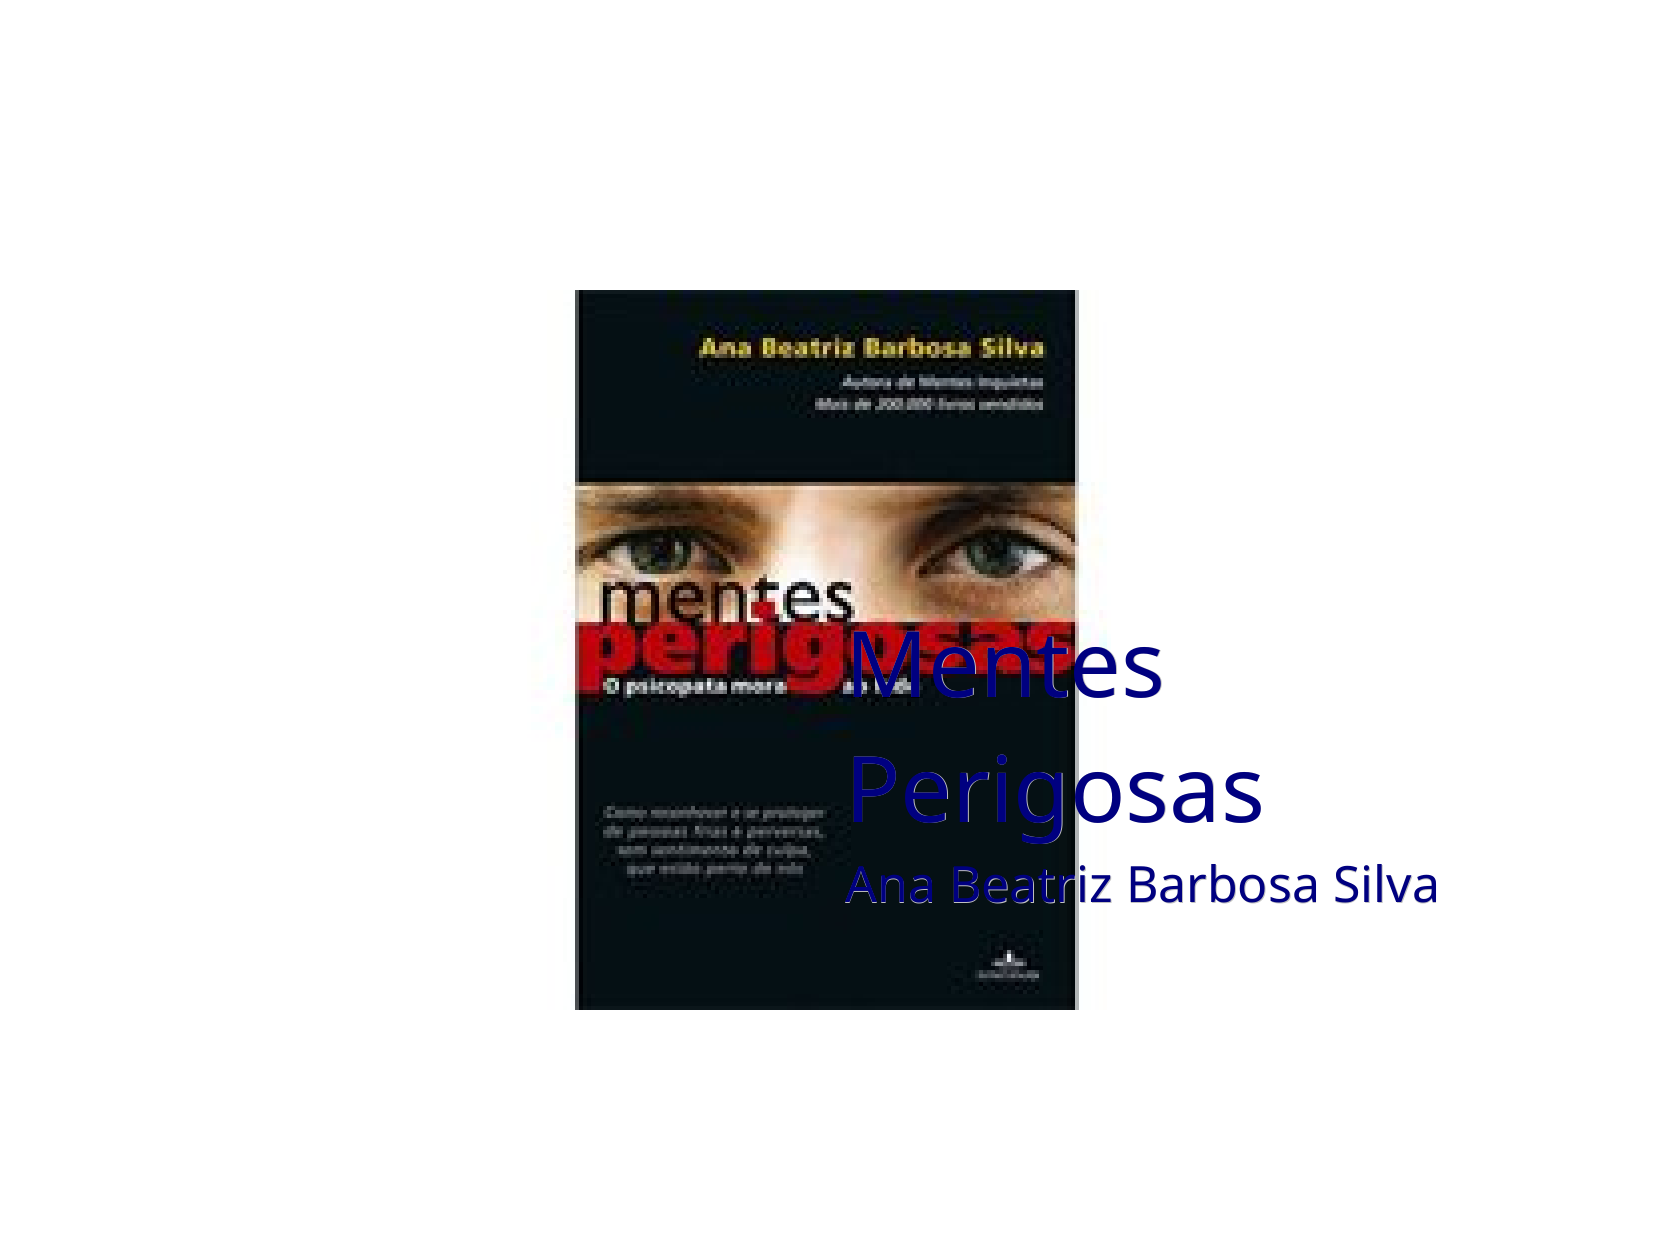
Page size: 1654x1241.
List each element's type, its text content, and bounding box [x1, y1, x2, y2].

list Mentes Perigosas Ana Beatriz Barbosa Silva [845, 290, 1572, 1094]
picture [467, 290, 845, 1010]
